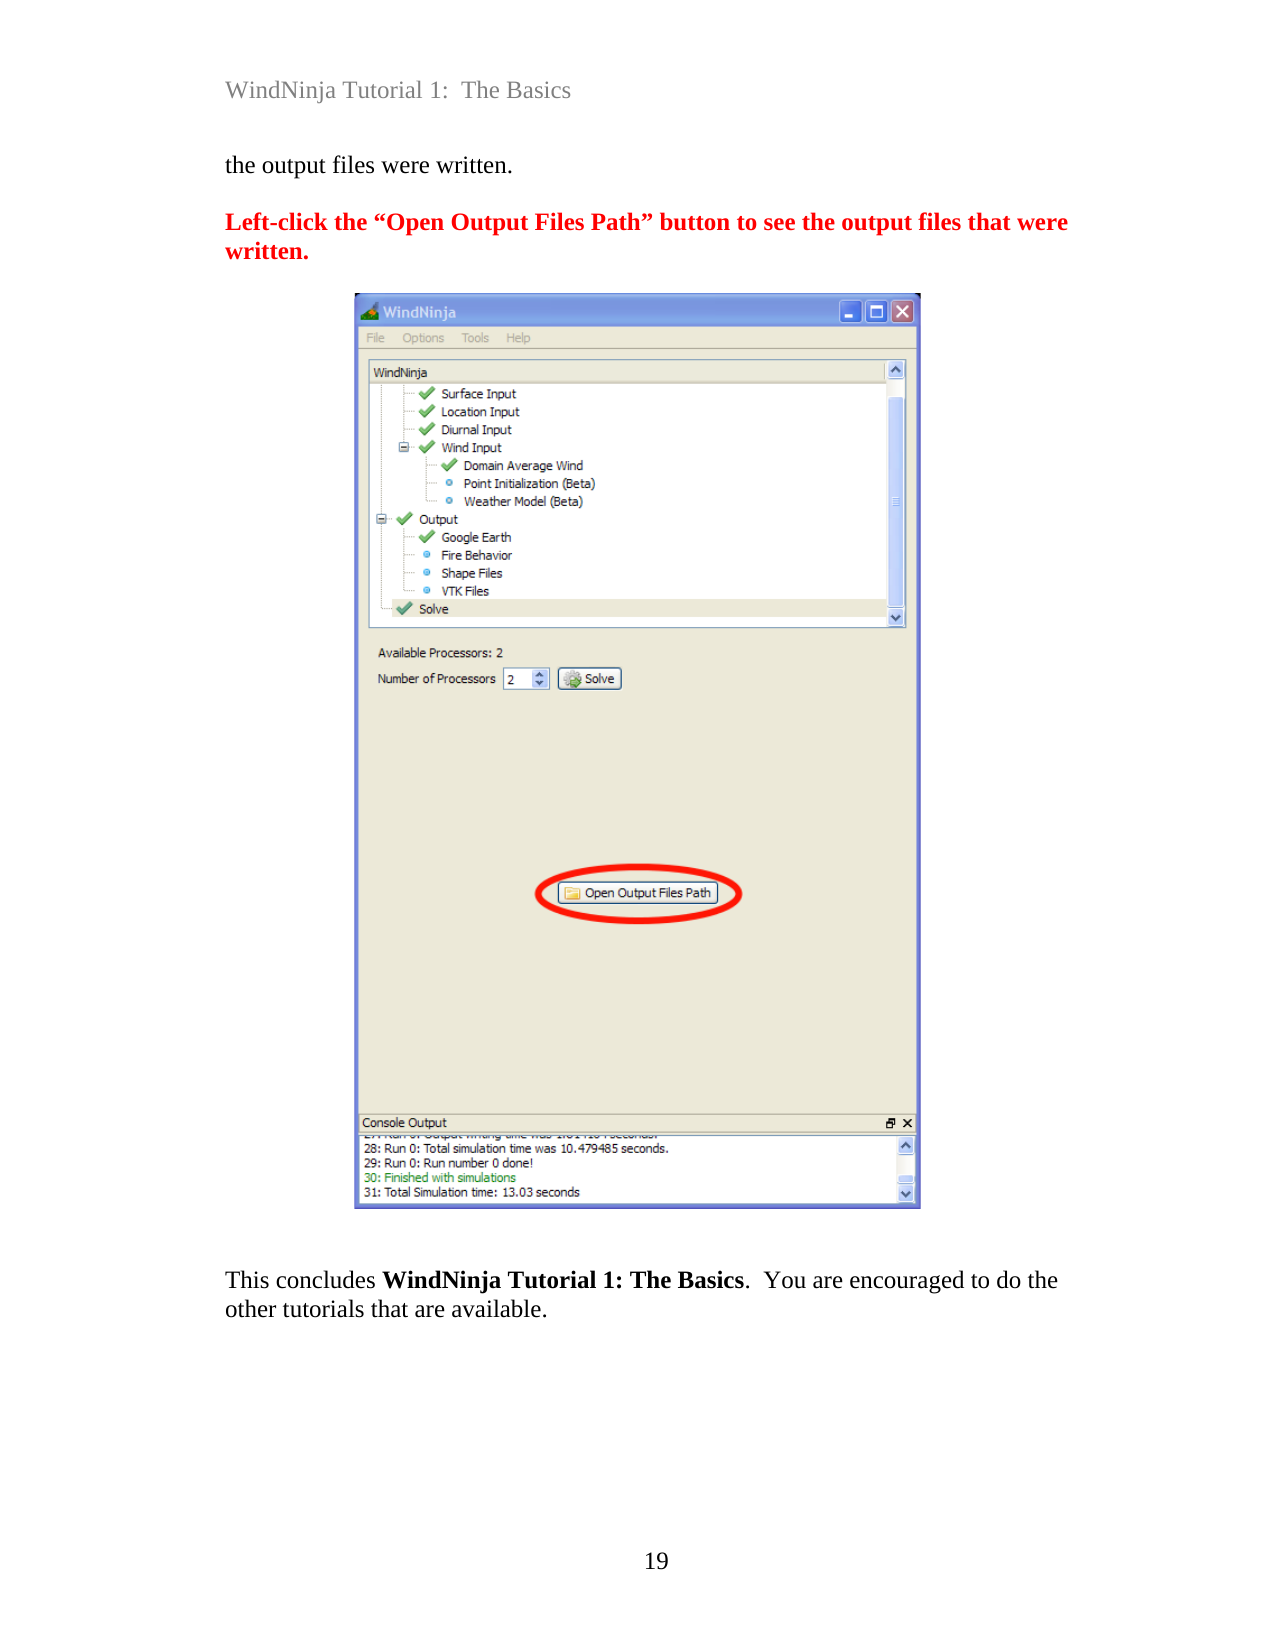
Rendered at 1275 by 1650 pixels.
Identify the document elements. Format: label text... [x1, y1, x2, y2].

picture [354, 293, 921, 1209]
text Left-click the “Open Output Files Path” button to see the output files that were written. [225, 207, 1087, 265]
text the output files were written. [225, 150, 1087, 179]
text This concludes WindNinja Tutorial 1: The Basics. You are encouraged to do the other tutorials that are available. [225, 1266, 1087, 1323]
